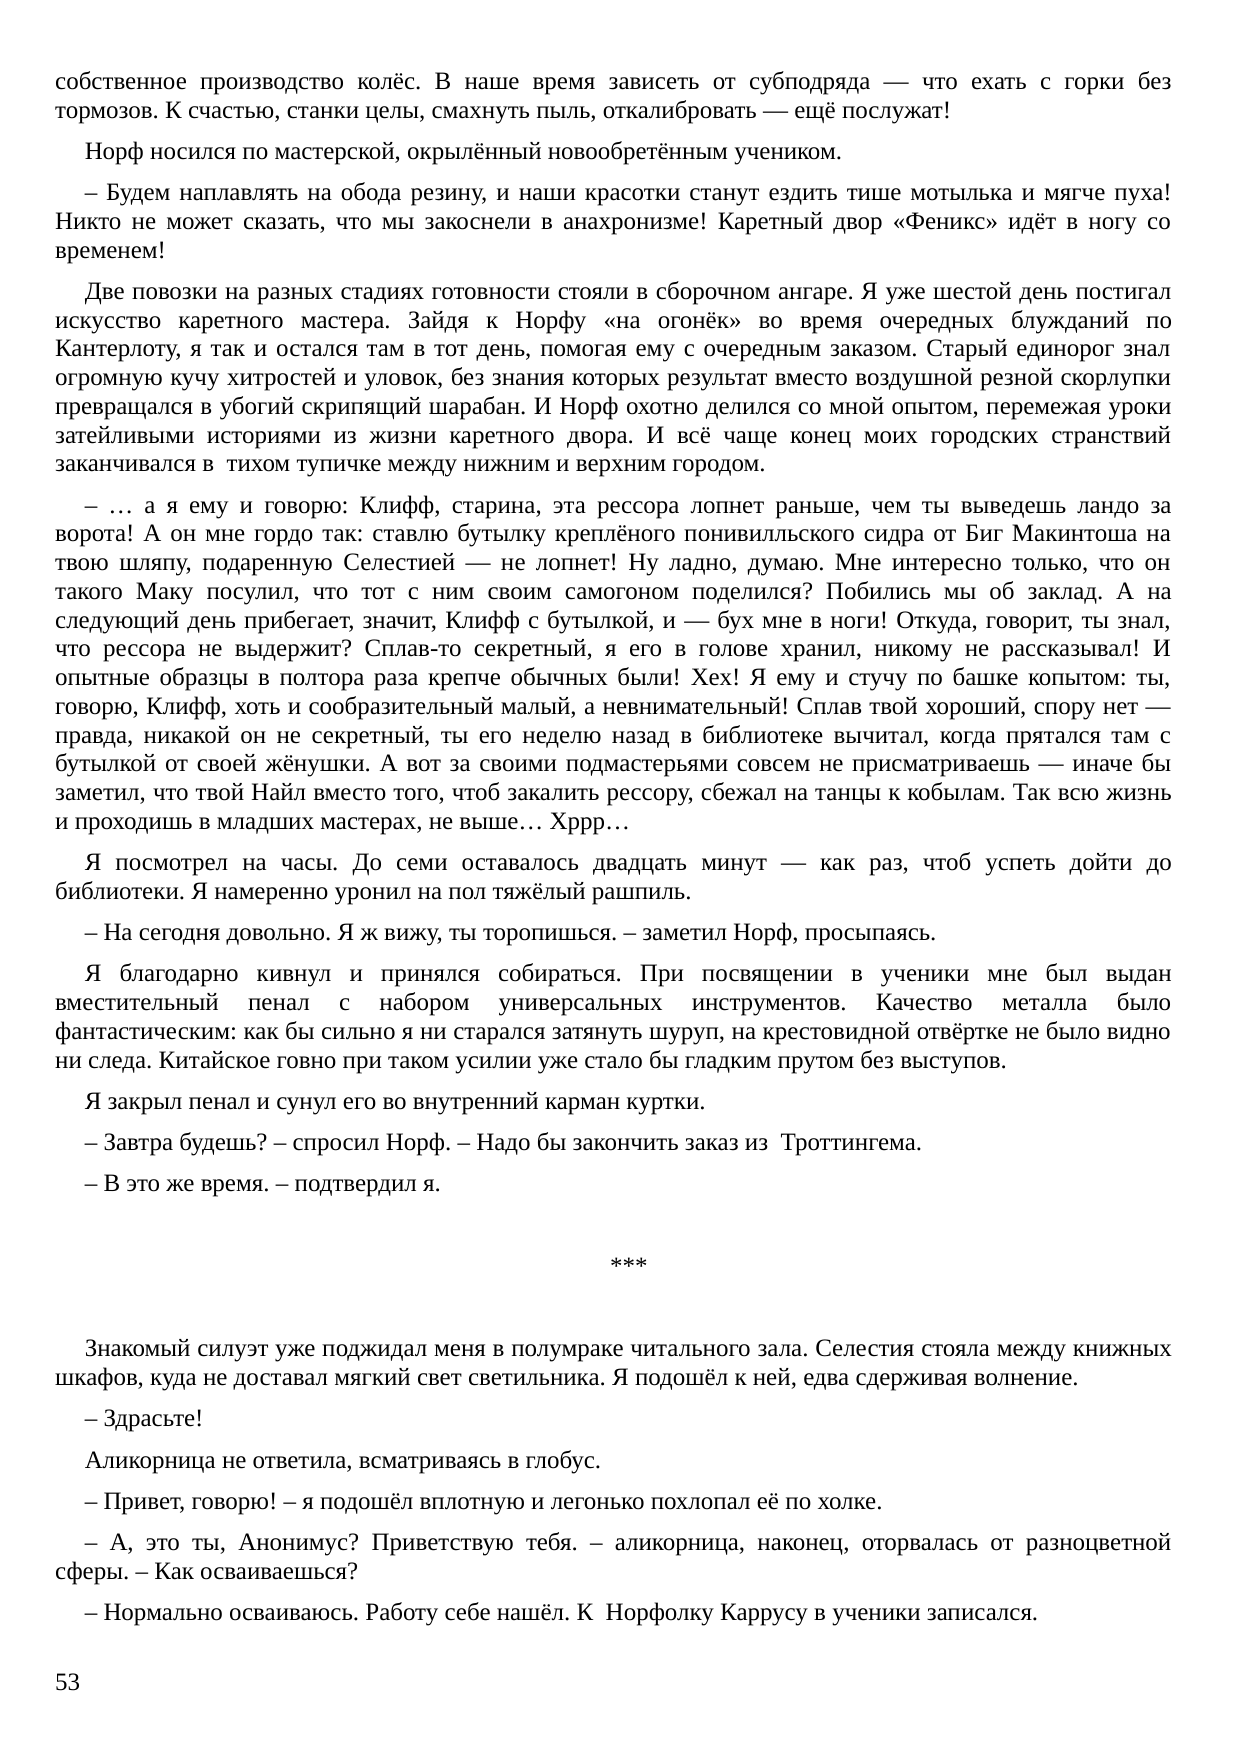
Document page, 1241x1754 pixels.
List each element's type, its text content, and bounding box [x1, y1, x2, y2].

text – Здрасьте! [55, 1403, 1173, 1432]
text – Привет, говорю! – я подошёл вплотную и легонько похлопал её по холке. [55, 1486, 1173, 1515]
text – Завтра будешь? – спросил Норф. – Надо бы закончить заказ из Троттингема. [55, 1127, 1173, 1156]
text – Нормально осваиваюсь. Работу себе нашёл. К Норфолку Каррусу в ученики записался. [55, 1597, 1173, 1626]
text собственное производство колёс. В наше время зависеть от субподряда — что ехать с горки без тормозов. К счастью, станки целы, смахнуть пыль, откалибровать — ещё послужат! [55, 66, 1173, 123]
text Я посмотрел на часы. До семи оставалось двадцать минут — как раз, чтоб успеть дойти до библиотеки. Я намеренно уронил на пол тяжёлый рашпиль. [55, 847, 1173, 905]
text Норф носился по мастерской, окрылённый новообретённым учеником. [55, 136, 1173, 165]
text – А, это ты, Анонимус? Приветствую тебя. – аликорница, наконец, оторвалась от разноцветной сферы. – Как осваиваешься? [55, 1527, 1173, 1585]
text *** [55, 1251, 1173, 1280]
text – В это же время. – подтвердил я. [55, 1168, 1173, 1197]
text Я благодарно кивнул и принялся собираться. При посвящении в ученики мне был выдан вместительный пенал с набором универсальных инструментов. Качество металла было фантастическим: как бы сильно я ни старался затянуть шуруп, на крестовидной отвёртке не было видно ни следа. Китайское говно при таком усилии уже стало бы гладким прутом без выступов. [55, 958, 1173, 1073]
text Аликорница не ответила, всматриваясь в глобус. [55, 1445, 1173, 1473]
text – На сегодня довольно. Я ж вижу, ты торопишься. – заметил Норф, просыпаясь. [55, 917, 1173, 946]
text Две повозки на разных стадиях готовности стояли в сборочном ангаре. Я уже шестой день постигал искусство каретного мастера. Зайдя к Норфу «на огонёк» во время очередных блужданий по Кантерлоту, я так и остался там в тот день, помогая ему с очередным заказом. Старый единорог знал огромную кучу хитростей и уловок, без знания которых результат вместо воздушной резной скорлупки превращался в убогий скрипящий шарабан. И Норф охотно делился со мной опытом, перемежая уроки затейливыми историями из жизни каретного двора. И всё чаще конец моих городских странствий заканчивался в тихом тупичке между нижним и верхним городом. [55, 276, 1173, 477]
text Знакомый силуэт уже поджидал меня в полумраке читального зала. Селестия стояла между книжных шкафов, куда не доставал мягкий свет светильника. Я подошёл к ней, едва сдерживая волнение. [55, 1333, 1173, 1391]
text Я закрыл пенал и сунул его во внутренний карман куртки. [55, 1086, 1173, 1115]
text – … а я ему и говорю: Клифф, старина, эта рессора лопнет раньше, чем ты выведешь ландо за ворота! А он мне гордо так: ставлю бутылку креплёного понивилльского сидра от Биг Макинтоша на твою шляпу, подаренную Селестией — не лопнет! Ну ладно, думаю. Мне интересно только, что он такого Маку посулил, что тот с ним своим самогоном поделился? Побились мы об заклад. А на следующий день прибегает, значит, Клифф с бутылкой, и — бух мне в ноги! Откуда, говорит, ты знал, что рессора не выдержит? Сплав-то секретный, я его в голове хранил, никому не рассказывал! И опытные образцы в полтора раза крепче обычных были! Хех! Я ему и стучу по башке копытом: ты, говорю, Клифф, хоть и сообразительный малый, а невнимательный! Сплав твой хороший, спору нет — правда, никакой он не секретный, ты его неделю назад в библиотеке вычитал, когда прятался там с бутылкой от своей жёнушки. А вот за своими подмастерьями совсем не присматриваешь — иначе бы заметил, что твой Найл вместо того, чтоб закалить рессору, сбежал на танцы к кобылам. Так всю жизнь и проходишь в младших мастерах, не выше… Хррр… [55, 490, 1173, 835]
text – Будем наплавлять на обода резину, и наши красотки станут ездить тише мотылька и мягче пуха! Никто не может сказать, что мы закоснели в анахронизме! Каретный двор «Феникс» идёт в ногу со временем! [55, 177, 1173, 263]
